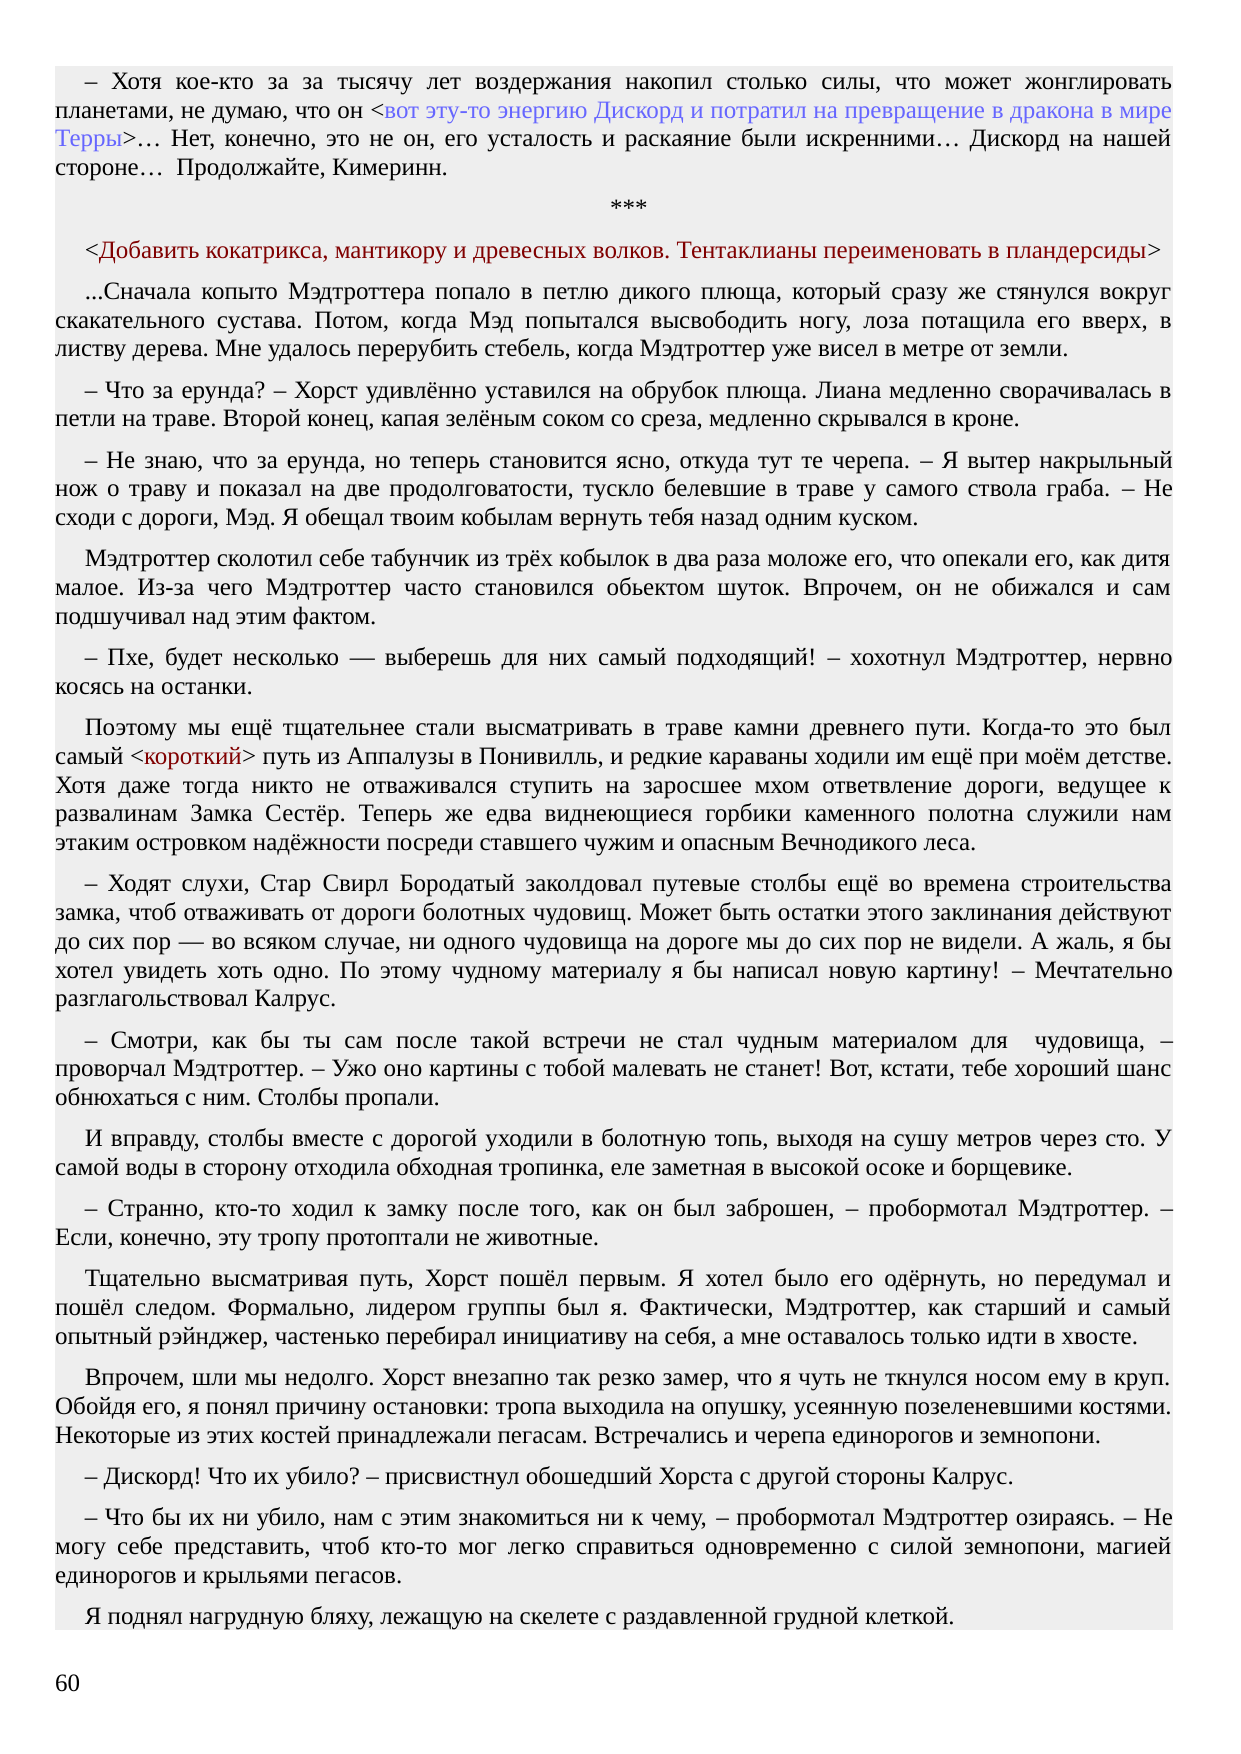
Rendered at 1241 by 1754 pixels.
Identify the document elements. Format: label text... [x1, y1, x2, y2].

text Тщательно высматривая путь, Хорст пошёл первым. Я хотел было его одёрнуть, но передумал и пошёл следом. Формально, лидером группы был я. Фактически, Мэдтроттер, как старший и самый опытный рэйнджер, частенько перебирал инициативу на себя, а мне оставалось только идти в хвосте. [55, 1263, 1173, 1350]
text – Ходят слухи, Стар Cвирл Бородатый заколдовал путевые столбы ещё во времена строительства замка, чтоб отваживать от дороги болотных чудовищ. Может быть остатки этого заклинания действуют до сих пор — во всяком случае, ни одного чудовища на дороге мы до сих пор не видели. А жаль, я бы хотел увидеть хоть одно. По этому чудному материалу я бы написал новую картину! – Мечтательно разглагольствовал Калрус. [55, 868, 1173, 1012]
text – Не знаю, что за ерунда, но теперь становится ясно, откуда тут те черепа. – Я вытер накрыльный нож о траву и показал на две продолговатости, тускло белевшие в траве у самого ствола граба. – Не сходи с дороги, Мэд. Я обещал твоим кобылам вернуть тебя назад одним куском. [55, 445, 1173, 531]
text – Странно, кто-то ходил к замку после того, как он был заброшен, – пробормотал Мэдтроттер. – Если, конечно, эту тропу протоптали не животные. [55, 1193, 1173, 1251]
text *** [55, 193, 1173, 222]
text Я поднял нагрудную бляху, лежащую на скелете с раздавленной грудной клеткой. [55, 1601, 1173, 1630]
text – Что за ерунда? – Хорст удивлённо уставился на обрубок плюща. Лиана медленно сворачивалась в петли на траве. Второй конец, капая зелёным соком со среза, медленно скрывался в кроне. [55, 375, 1173, 432]
text <Добавить кокатрикса, мантикору и древесных волков. Тентаклианы переименовать в пландерсиды> [55, 235, 1173, 263]
text Впрочем, шли мы недолго. Хорст внезапно так резко замер, что я чуть не ткнулся носом ему в круп. Обойдя его, я понял причину остановки: тропа выходила на опушку, усеянную позеленевшими костями. Некоторые из этих костей принадлежали пегасам. Встречались и черепа единорогов и земнопони. [55, 1362, 1173, 1448]
text – Смотри, как бы ты сам после такой встречи не стал чудным материалом для чудовища, – проворчал Мэдтроттер. – Ужо оно картины с тобой малевать не станет! Вот, кстати, тебе хороший шанс обнюхаться с ним. Столбы пропали. [55, 1025, 1173, 1111]
text ...Сначала копыто Мэдтроттера попало в петлю дикого плюща, который сразу же стянулся вокруг скакательного сустава. Потом, когда Мэд попытался высвободить ногу, лоза потащила его вверх, в листву дерева. Мне удалось перерубить стебель, когда Мэдтроттер уже висел в метре от земли. [55, 276, 1173, 362]
text – Что бы их ни убило, нам с этим знакомиться ни к чему, – пробормотал Мэдтроттер озираясь. – Не могу себе представить, чтоб кто-то мог легко справиться одновременно с силой земнопони, магией единорогов и крыльями пегасов. [55, 1502, 1173, 1588]
text Поэтому мы ещё тщательнее стали высматривать в траве камни древнего пути. Когда-то это был самый <короткий> путь из Аппалузы в Понивилль, и редкие караваны ходили им ещё при моём детстве. Хотя даже тогда никто не отваживался ступить на заросшее мхом ответвление дороги, ведущее к развалинам Замка Сестёр. Теперь же едва виднеющиеся горбики каменного полотна служили нам этаким островком надёжности посреди ставшего чужим и опасным Вечнодикого леса. [55, 712, 1173, 856]
text Мэдтроттер сколотил себе табунчик из трёх кобылок в два раза моложе его, что опекали его, как дитя малое. Из-за чего Мэдтроттер часто становился обьектом шуток. Впрочем, он не обижался и сам подшучивал над этим фактом. [55, 543, 1173, 630]
text И вправду, столбы вместе с дорогой уходили в болотную топь, выходя на сушу метров через сто. У самой воды в сторону отходила обходная тропинка, еле заметная в высокой осоке и борщевике. [55, 1123, 1173, 1181]
text – Хотя кое-кто за за тысячу лет воздержания накопил столько силы, что может жонглировать планетами, не думаю, что он <вот эту-то энергию Дискорд и потратил на превращение в дракона в мире Терры>… Нет, конечно, это не он, его усталость и раскаяние были искренними… Дискорд на нашей стороне… Продолжайте, Кимеринн. [55, 66, 1173, 181]
text – Пхе, будет несколько — выберешь для них самый подходящий! – хохотнул Мэдтроттер, нервно косясь на останки. [55, 642, 1173, 700]
text – Дискорд! Что их убило? – присвистнул обошедший Хорста с другой стороны Калрус. [55, 1461, 1173, 1490]
